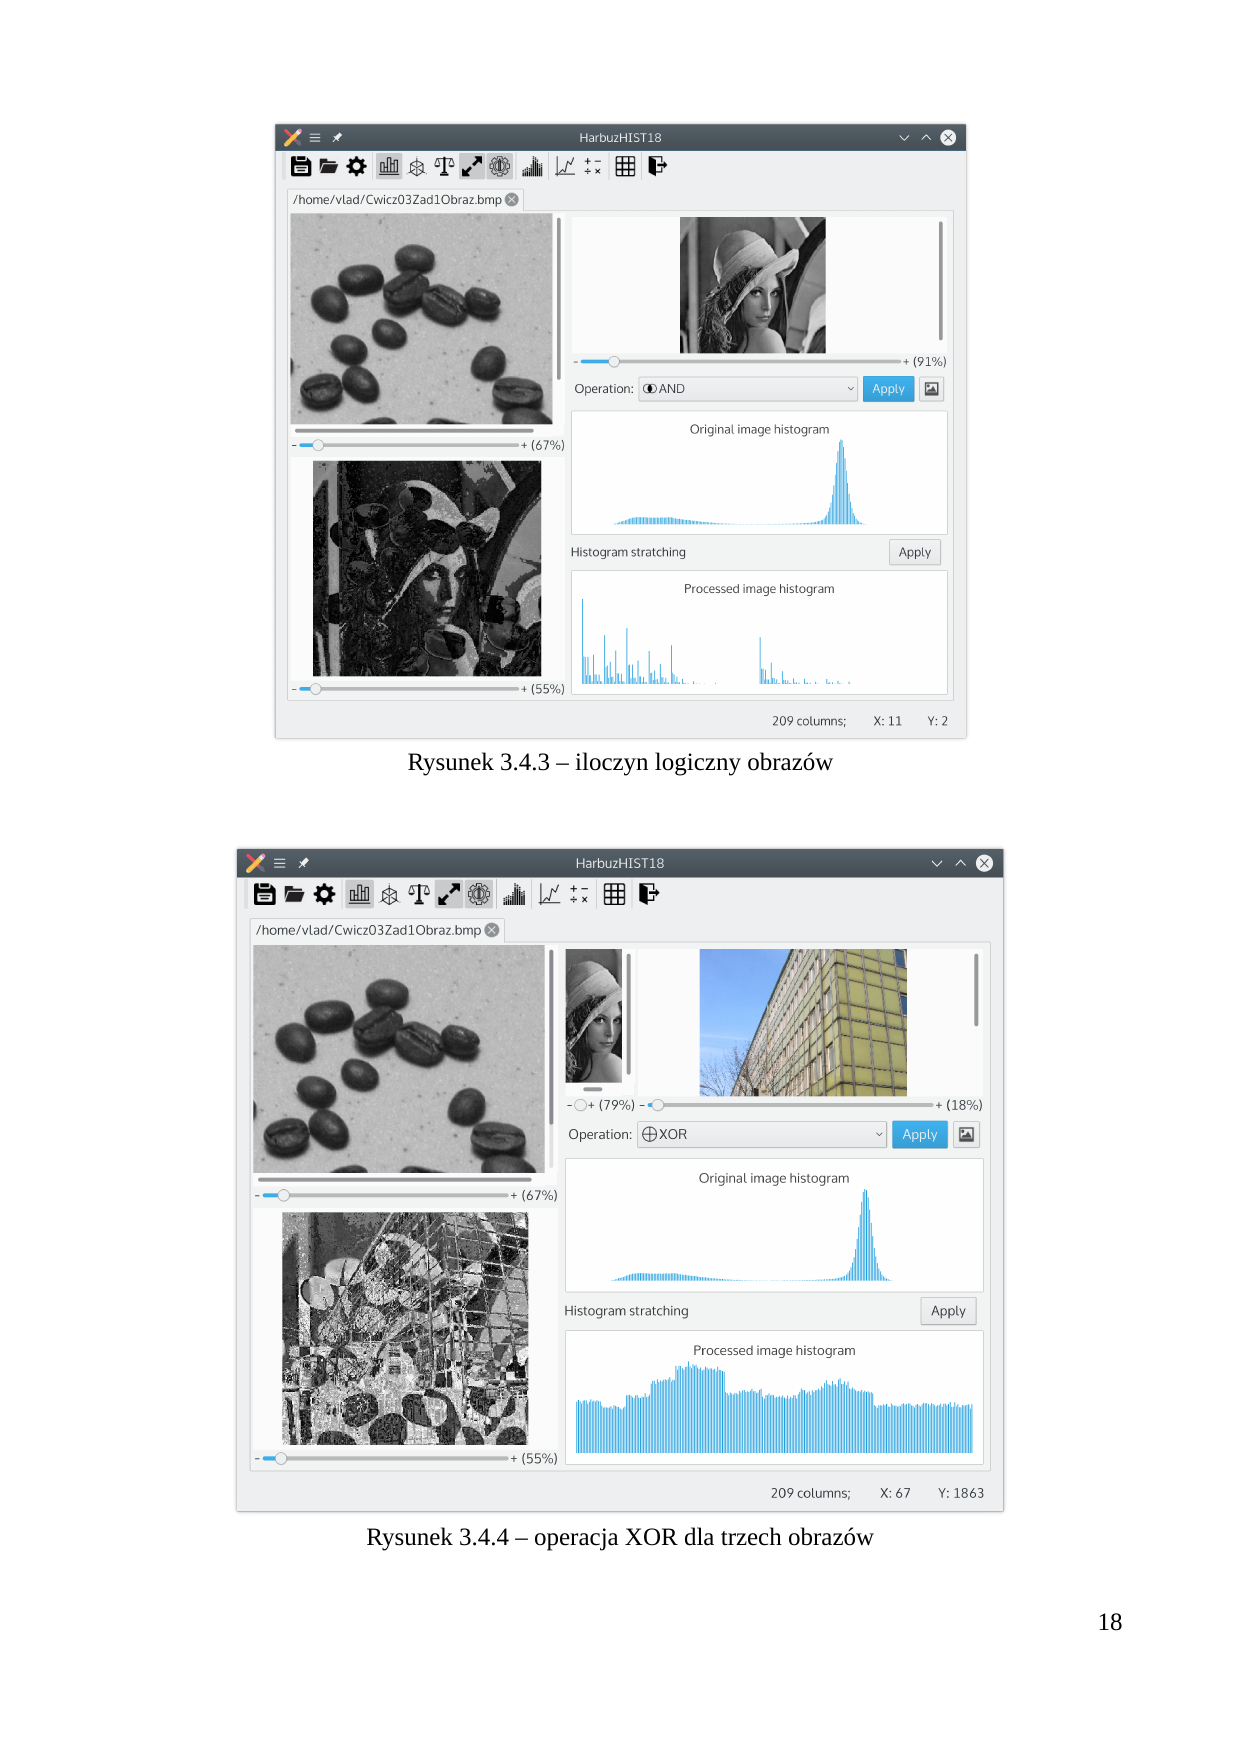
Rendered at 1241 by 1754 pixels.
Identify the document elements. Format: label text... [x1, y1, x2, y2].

text Rysunek 3.4.3 – iloczyn logiczny obrazów [118, 744, 1122, 776]
picture [230, 842, 1010, 1518]
picture [269, 118, 972, 744]
text Rysunek 3.4.4 – operacja XOR dla trzech obrazów [118, 1518, 1122, 1551]
